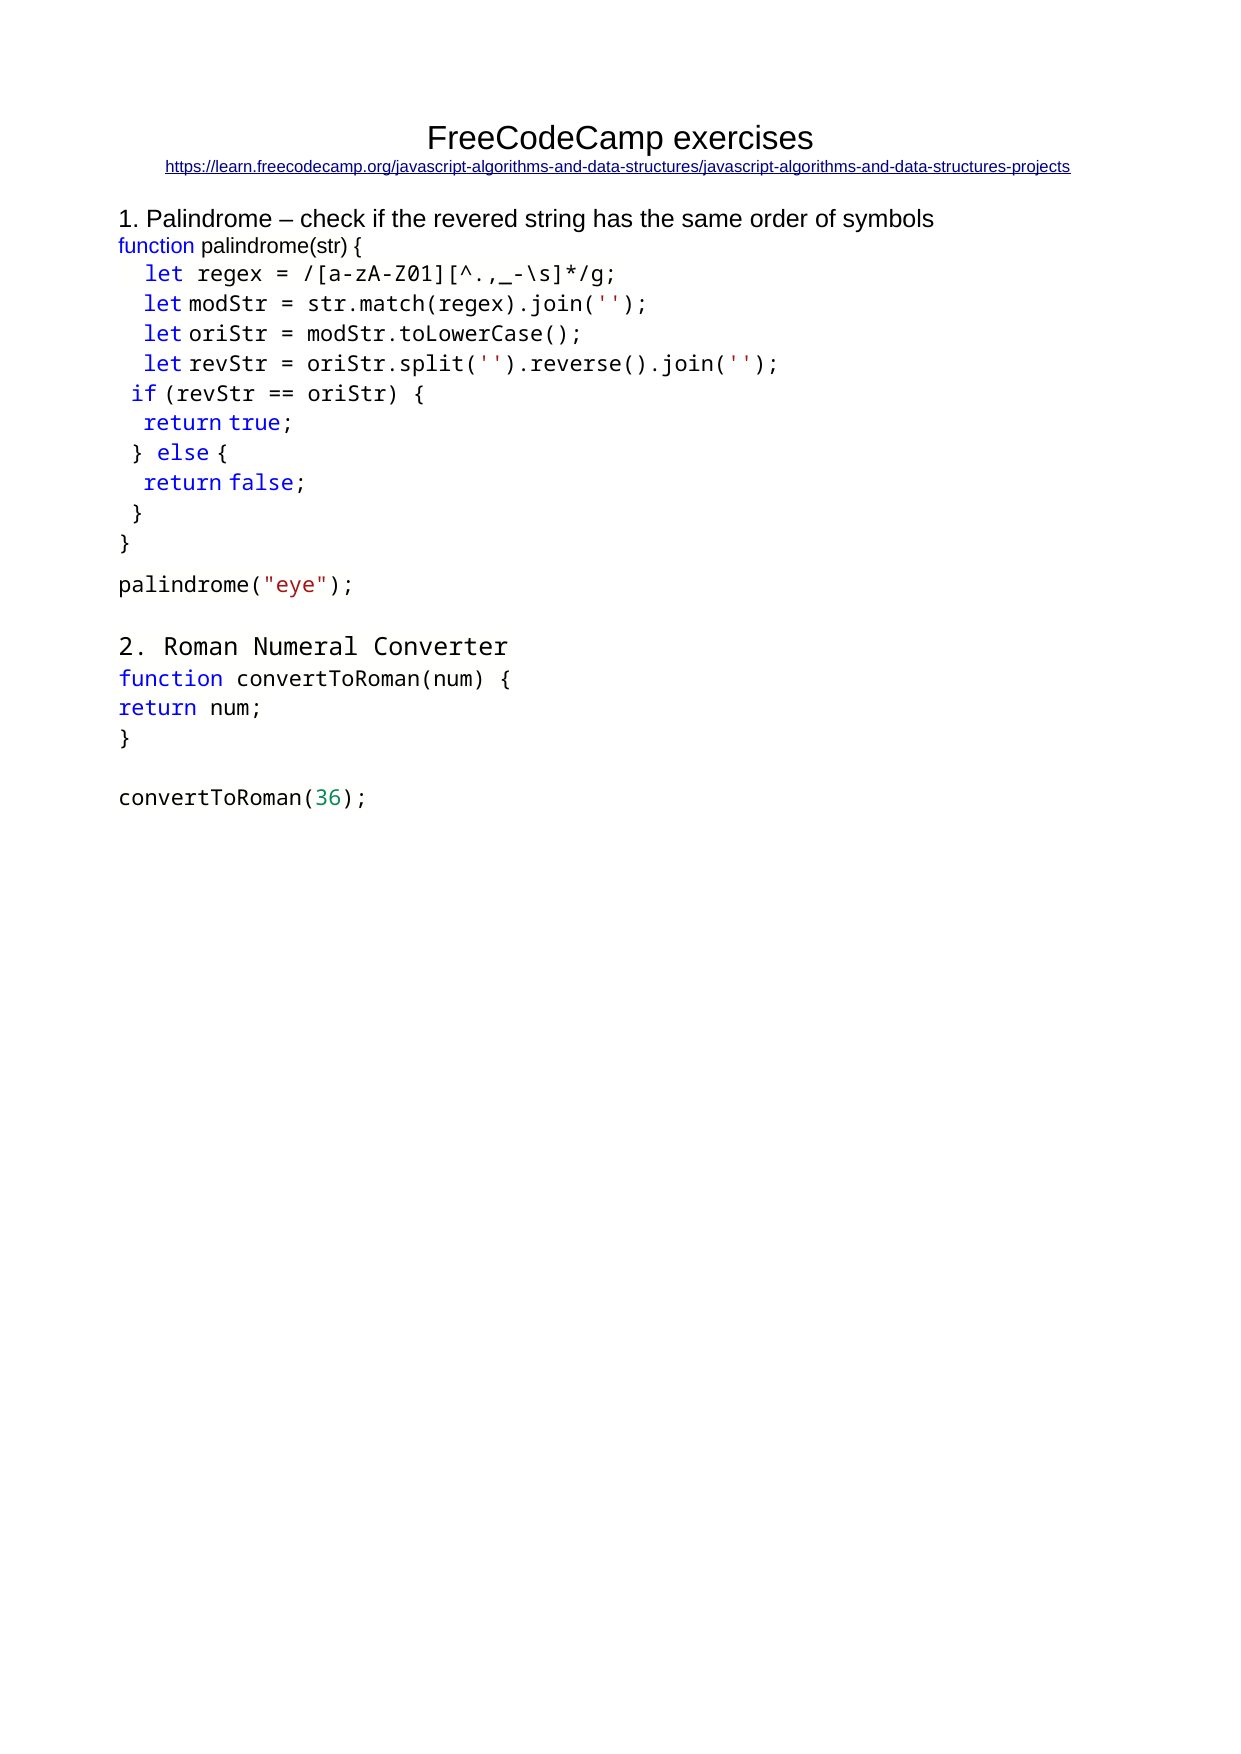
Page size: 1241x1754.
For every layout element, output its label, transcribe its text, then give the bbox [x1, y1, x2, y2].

text return num; [118, 692, 1122, 722]
text } [118, 722, 1122, 752]
text convertToRoman(36); [118, 782, 1122, 811]
text 2. Roman Numeral Converter function convertToRoman(num) { [118, 628, 1122, 692]
text FreeCodeCamp exercises https://learn.freecodecamp.org/javascript-algorithms-and-data-structures/javascript-algorithms-and-data-structures-projects [118, 118, 1122, 204]
text palindrome("eye"); [118, 569, 1122, 628]
text 1. Palindrome – check if the revered string has the same order of symbols function palindrome(str) { [118, 204, 1122, 258]
text let regex = /[a-zA-Z01][^.,_-\s]*/g; let modStr = str.match(regex).join(''); let oriStr = modStr.toLowerCase(); let revStr = oriStr.split('').reverse().join(''); if (revStr == oriStr) { return true; } else { return false; } } [118, 258, 1122, 556]
